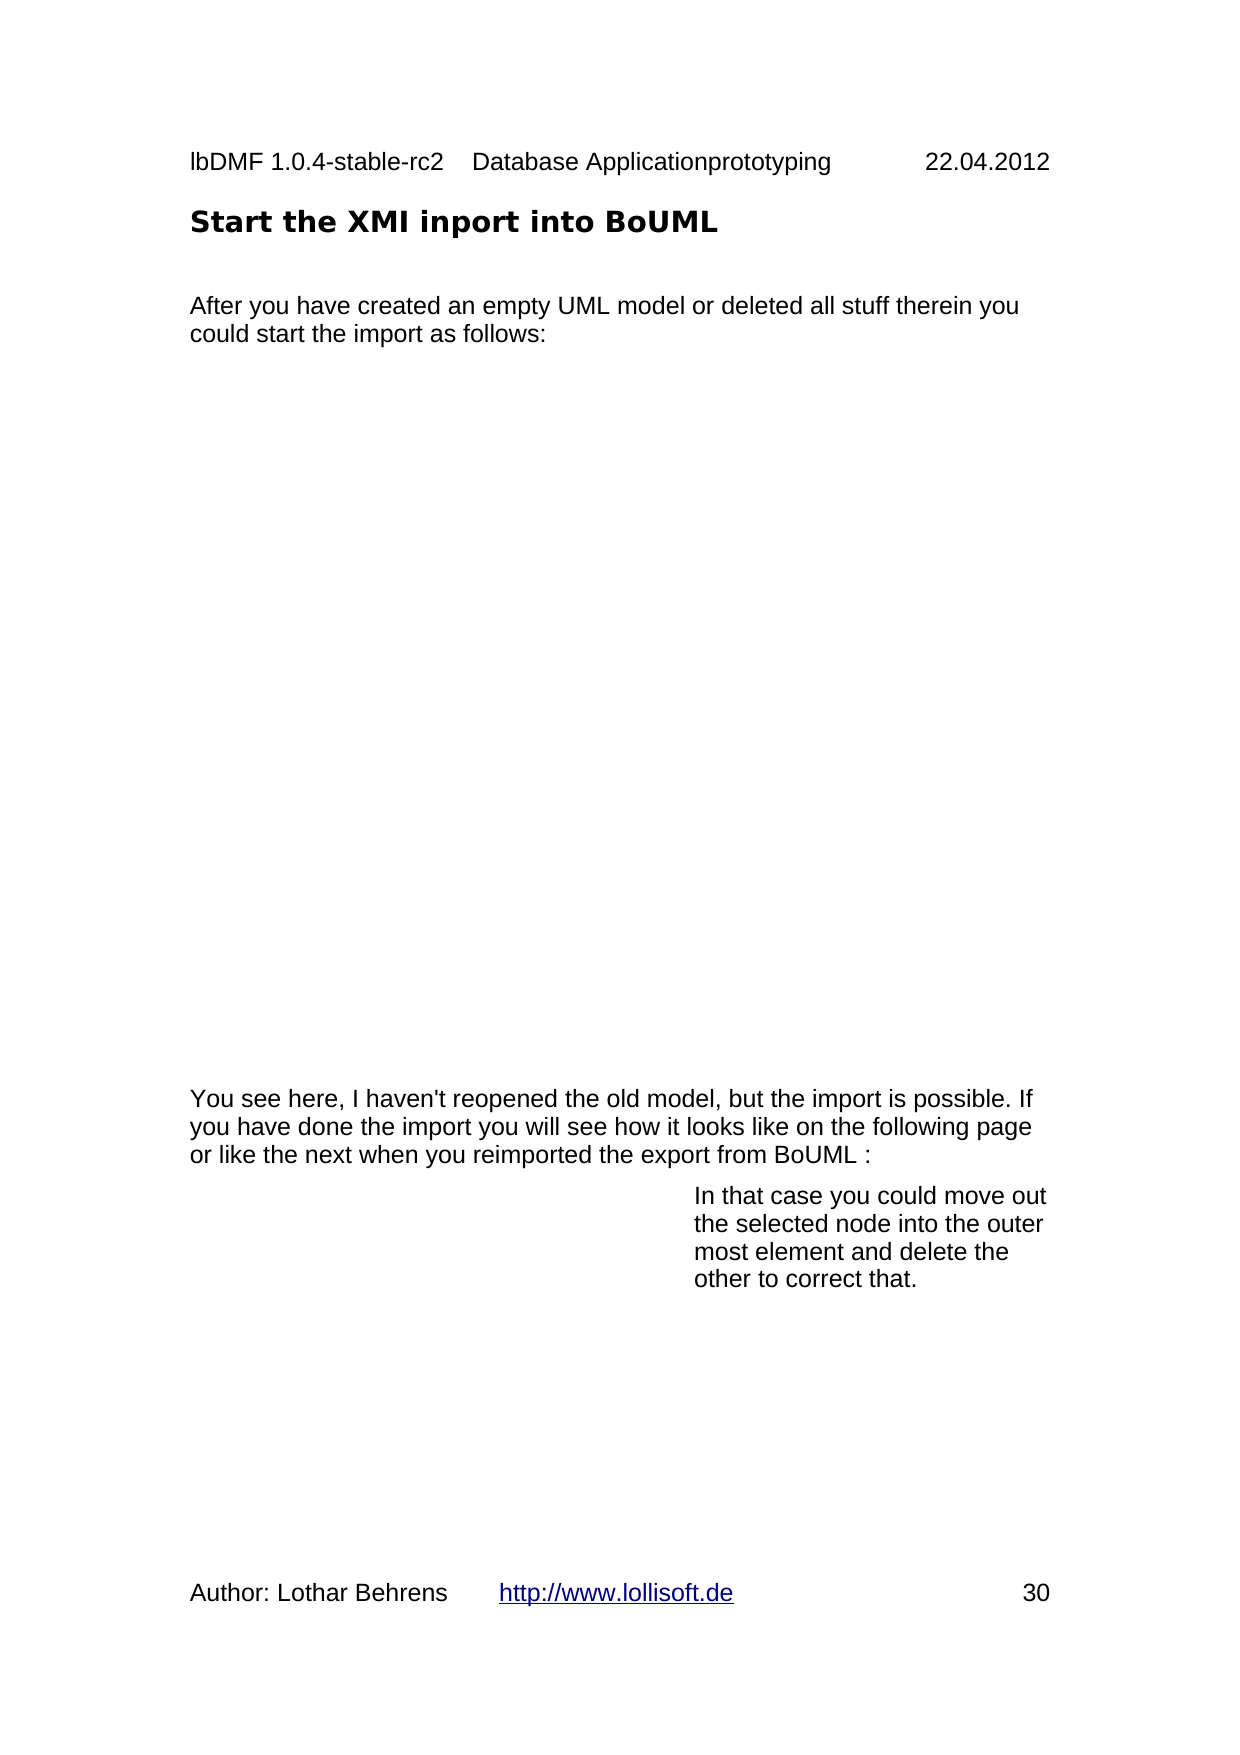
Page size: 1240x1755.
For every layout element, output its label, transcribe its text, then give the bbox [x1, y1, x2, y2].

text After you have created an empty UML model or deleted all stuff therein you could start the import as follows: [189, 292, 1050, 348]
text You see here, I haven't reopened the old model, but the import is possible. If you have done the import you will see how it looks like on the following page or like the next when you reimported the export from BoUML : [189, 1085, 1050, 1169]
subtitle Start the XMI inport into BoUML [189, 205, 1050, 239]
text In that case you could move out the selected node into the outer most element and delete the other to correct that. [189, 1181, 1050, 1293]
